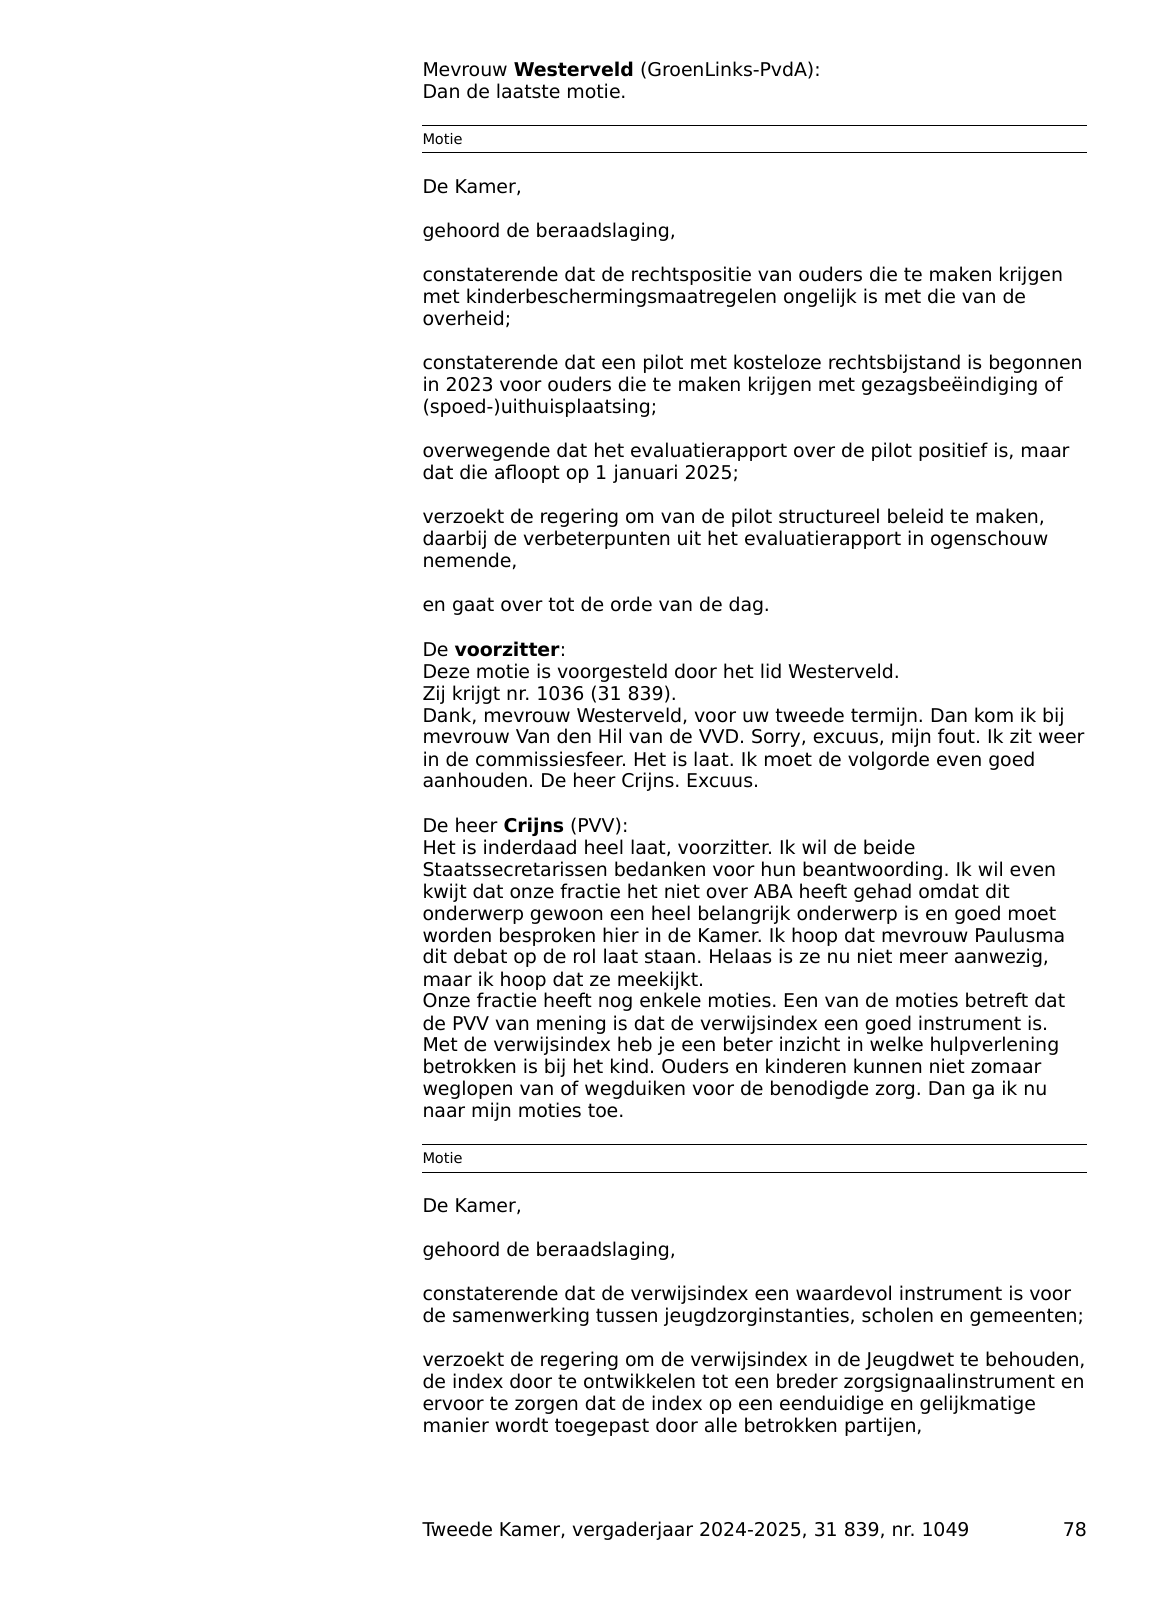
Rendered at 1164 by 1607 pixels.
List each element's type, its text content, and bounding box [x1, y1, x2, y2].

text verzoekt de regering om van de pilot structureel beleid te maken, daarbij de verbeterpunten uit het evaluatierapport in ogenschouw nemende, [422, 506, 1087, 572]
text De Kamer, [422, 176, 1087, 197]
text constaterende dat een pilot met kosteloze rechtsbijstand is begonnen in 2023 voor ouders die te maken krijgen met gezagsbeëindiging of (spoed-)uithuisplaatsing; [422, 352, 1087, 418]
text gehoord de beraadslaging, [422, 1239, 1087, 1261]
text Dank, mevrouw Westerveld, voor uw tweede termijn. Dan kom ik bij mevrouw Van den Hil van de VVD. Sorry, excuus, mijn fout. Ik zit weer in de commissiesfeer. Het is laat. Ik moet de volgorde even goed aanhouden. De heer Crijns. Excuus. [422, 704, 1087, 792]
text gehoord de beraadslaging, [422, 220, 1087, 242]
text en gaat over tot de orde van de dag. [422, 594, 1087, 616]
table_header Motie [422, 1145, 1087, 1172]
text Dan de laatste motie. [422, 81, 1087, 103]
text Deze motie is voorgesteld door het lid Westerveld. [422, 661, 1087, 682]
text overwegende dat het evaluatierapport over de pilot positief is, maar dat die afloopt op 1 januari 2025; [422, 440, 1087, 484]
text constaterende dat de rechtspositie van ouders die te maken krijgen met kinderbeschermingsmaatregelen ongelijk is met die van de overheid; [422, 264, 1087, 330]
text Onze fractie heeft nog enkele moties. Een van de moties betreft dat de PVV van mening is dat de verwijsindex een goed instrument is. Met de verwijsindex heb je een beter inzicht in welke hulpverlening betrokken is bij het kind. Ouders en kinderen kunnen niet zomaar weglopen van of wegduiken voor de benodigde zorg. Dan ga ik nu naar mijn moties toe. [422, 990, 1087, 1122]
text De voorzitter: [422, 638, 1087, 661]
text Zij krijgt nr. 1036 (31 839). [422, 682, 1087, 704]
text Het is inderdaad heel laat, voorzitter. Ik wil de beide Staatssecretarissen bedanken voor hun beantwoording. Ik wil even kwijt dat onze fractie het niet over ABA heeft gehad omdat dit onderwerp gewoon een heel belangrijk onderwerp is en goed moet worden besproken hier in de Kamer. Ik hoop dat mevrouw Paulusma dit debat op de rol laat staan. Helaas is ze nu niet meer aanwezig, maar ik hoop dat ze meekijkt. [422, 837, 1087, 990]
table_header Motie [422, 126, 1087, 152]
text verzoekt de regering om de verwijsindex in de Jeugdwet te behouden, de index door te ontwikkelen tot een breder zorgsignaalinstrument en ervoor te zorgen dat de index op een eenduidige en gelijkmatige manier wordt toegepast door alle betrokken partijen, [422, 1349, 1087, 1437]
text constaterende dat de verwijsindex een waardevol instrument is voor de samenwerking tussen jeugdzorginstanties, scholen en gemeenten; [422, 1283, 1087, 1327]
text De heer Crijns (PVV): [422, 814, 1087, 837]
text Mevrouw Westerveld (GroenLinks-PvdA): [422, 59, 1087, 81]
text De Kamer, [422, 1195, 1087, 1217]
